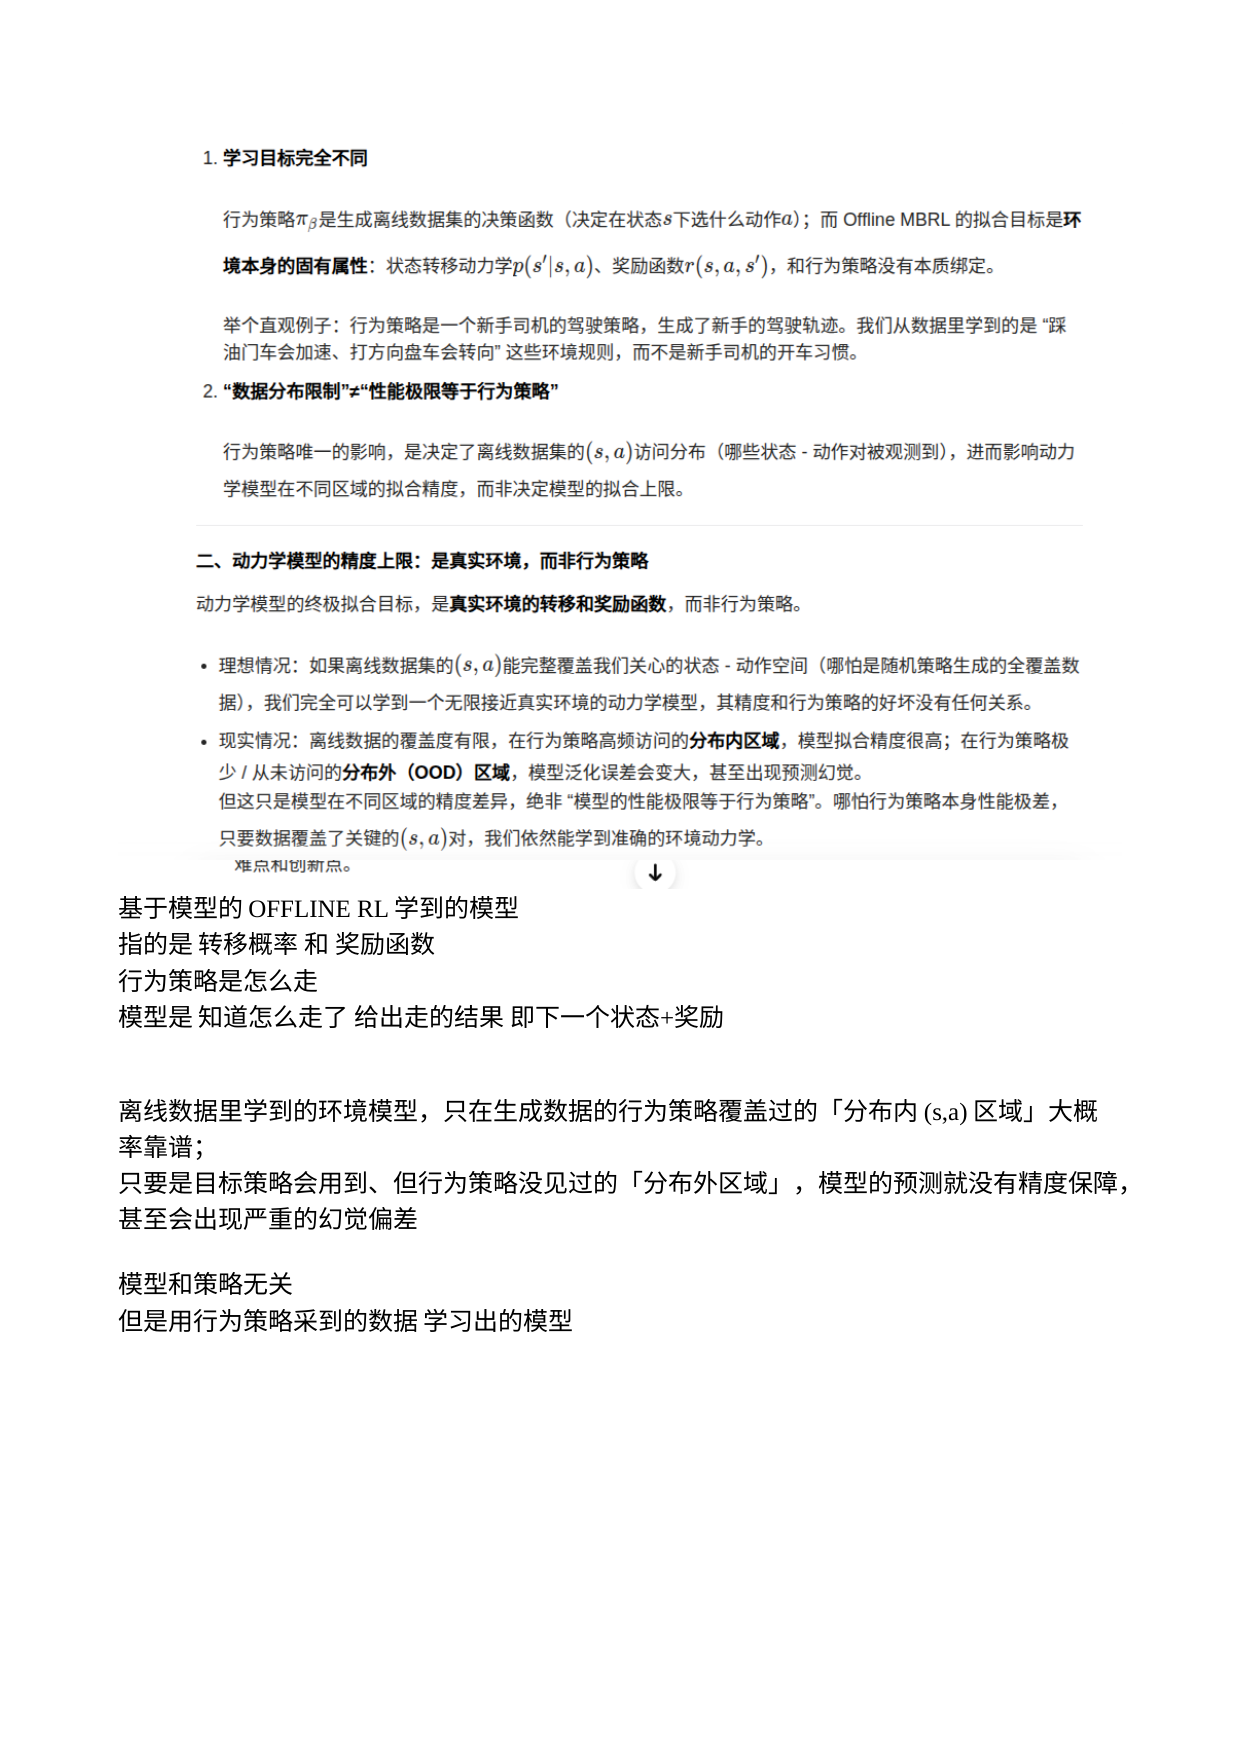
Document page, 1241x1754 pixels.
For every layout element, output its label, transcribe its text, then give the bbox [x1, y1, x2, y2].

text 模型是 知道怎么走了 给出走的结果 即下一个状态+奖励 [118, 997, 1122, 1034]
picture [118, 118, 1123, 889]
text 只要是目标策略会用到、但行为策略没见过的「分布外区域」，模型的预测就没有精度保障，甚至会出现严重的幻觉偏差 [118, 1164, 1122, 1236]
text 指的是 转移概率 和 奖励函数 [118, 925, 1122, 961]
text 但是用行为策略采到的数据 学习出的模型 [118, 1301, 1122, 1337]
text 模型和策略无关 [118, 1265, 1122, 1301]
text 离线数据里学到的环境模型，只在生成数据的行为策略覆盖过的「分布内 (s,a) 区域」大概率靠谱； [118, 1091, 1122, 1164]
text 基于模型的OFFLINE RL学到的模型 [118, 889, 1122, 925]
text 行为策略是怎么走 [118, 961, 1122, 997]
